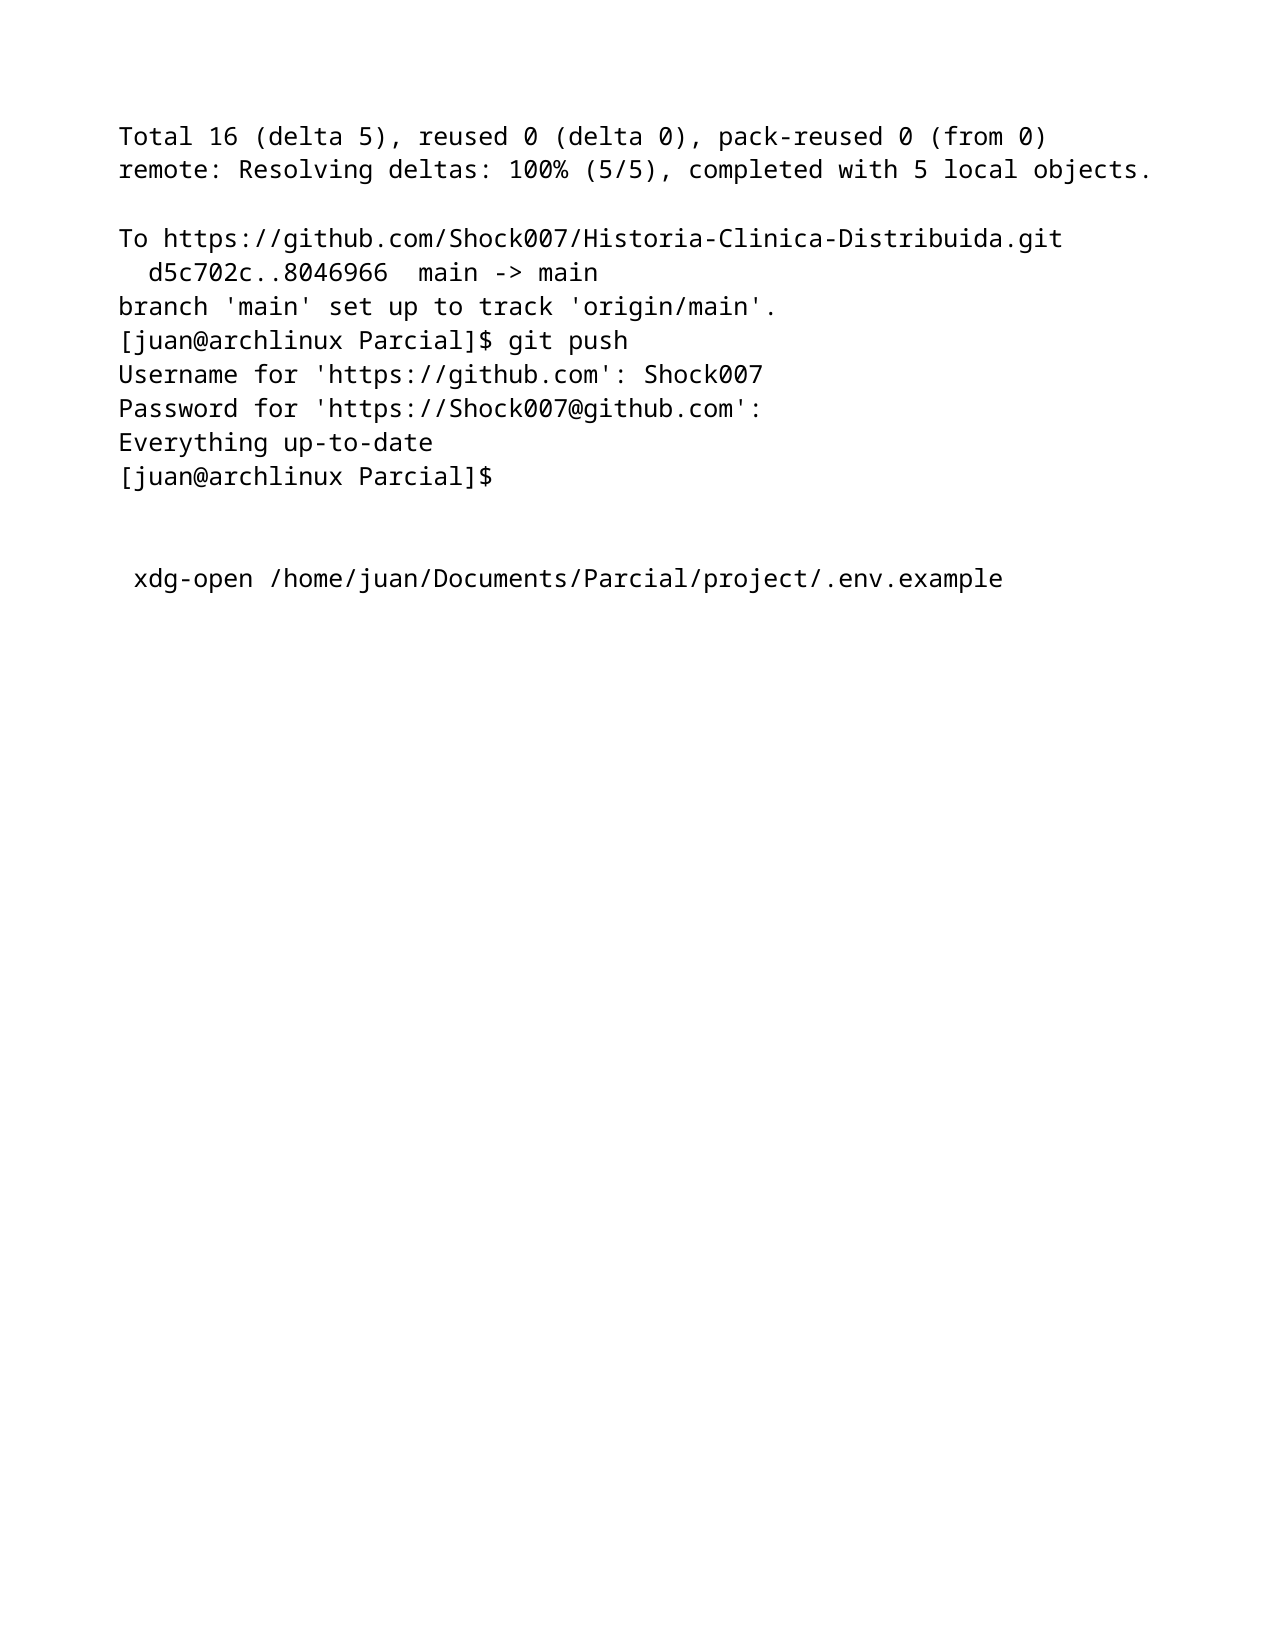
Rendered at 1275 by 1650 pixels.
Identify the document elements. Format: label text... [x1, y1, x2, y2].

text Total 16 (delta 5), reused 0 (delta 0), pack-reused 0 (from 0) remote: Resolving deltas: 100% (5/5), completed with 5 local objects. To https://github.com/Shock007/Historia-Clinica-Distribuida.git d5c702c..8046966 main -> main branch 'main' set up to track 'origin/main'. [juan@archlinux Parcial]$ git push Username for 'https://github.com': Shock007 Password for 'https://Shock007@github.com': Everything up-to-date [juan@archlinux Parcial]$ xdg-open /home/juan/Documents/Parcial/project/.env.example [118, 118, 1157, 595]
